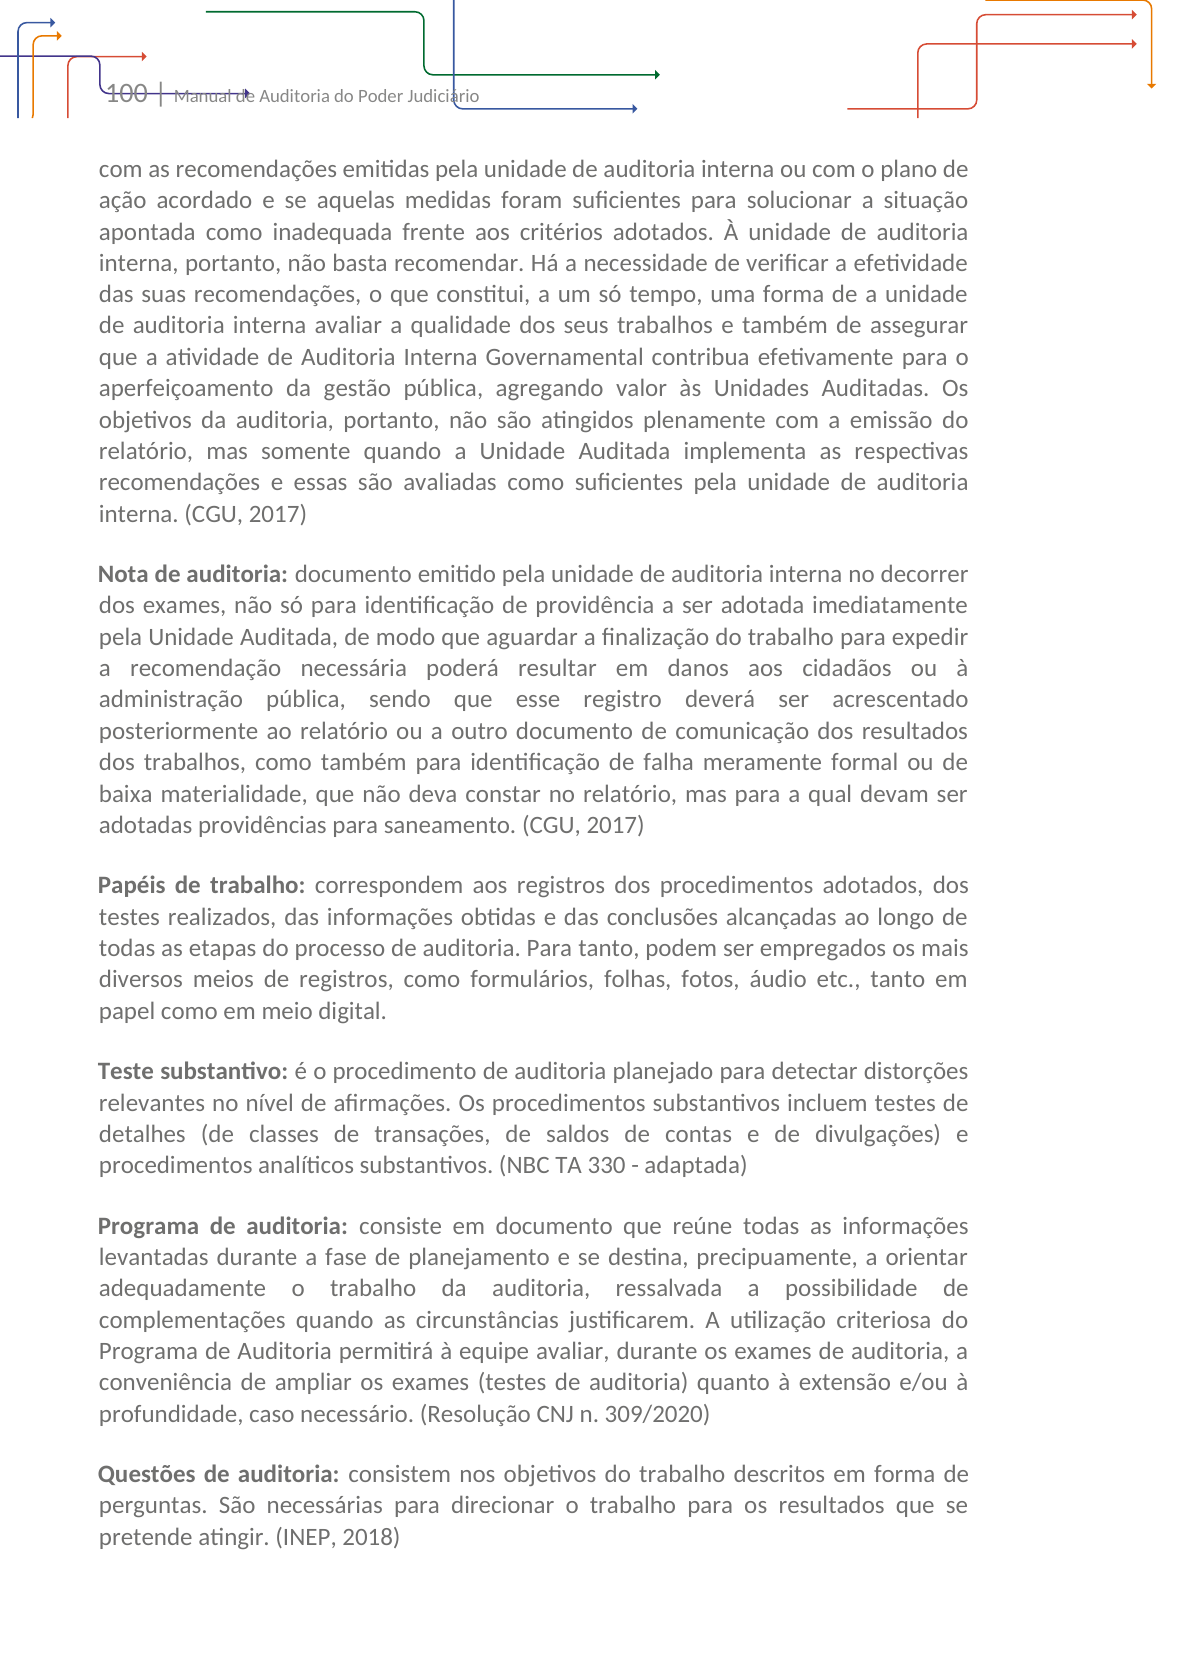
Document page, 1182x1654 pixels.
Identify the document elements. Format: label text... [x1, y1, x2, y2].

text Teste substantivo: é o procedimento de auditoria planejado para detectar distorções relevantes no nível de afirmações. Os procedimentos substantivos incluem testes de detalhes (de classes de transações, de saldos de contas e de divulgações) e procedimentos analíticos substantivos. (NBC TA 330 - adaptada) [98, 1055, 970, 1180]
text Programa de auditoria: consiste em documento que reúne todas as informações levantadas durante a fase de planejamento e se destina, precipuamente, a orientar adequadamente o trabalho da auditoria, ressalvada a possibilidade de complementações quando as circunstâncias justificarem. A utilização criteriosa do Programa de Auditoria permitirá à equipe avaliar, durante os exames de auditoria, a conveniência de ampliar os exames (testes de auditoria) quanto à extensão e/ou à profundidade, caso necessário. (Resolução CNJ n. 309/2020) [98, 1210, 970, 1428]
text Papéis de trabalho: correspondem aos registros dos procedimentos adotados, dos testes realizados, das informações obtidas e das conclusões alcançadas ao longo de todas as etapas do processo de auditoria. Para tanto, podem ser empregados os mais diversos meios de registros, como formulários, folhas, fotos, áudio etc., tanto em papel como em meio digital. [98, 869, 970, 1025]
text Nota de auditoria: documento emitido pela unidade de auditoria interna no decorrer dos exames, não só para identificação de providência a ser adotada imediatamente pela Unidade Auditada, de modo que aguardar a finalização do trabalho para expedir a recomendação necessária poderá resultar em danos aos cidadãos ou à administração pública, sendo que esse registro deverá ser acrescentado posteriormente ao relatório ou a outro documento de comunicação dos resultados dos trabalhos, como também para identificação de falha meramente formal ou de baixa materialidade, que não deva constar no relatório, mas para a qual devam ser adotadas providências para saneamento. (CGU, 2017) [98, 558, 970, 839]
text Questões de auditoria: consistem nos objetivos do trabalho descritos em forma de perguntas. São necessárias para direcionar o trabalho para os resultados que se pretende atingir. (INEP, 2018) [98, 1458, 970, 1552]
text com as recomendações emitidas pela unidade de auditoria interna ou com o plano de ação acordado e se aquelas medidas foram suficientes para solucionar a situação apontada como inadequada frente aos critérios adotados. À unidade de auditoria interna, portanto, não basta recomendar. Há a necessidade de verificar a efetividade das suas recomendações, o que constitui, a um só tempo, uma forma de a unidade de auditoria interna avaliar a qualidade dos seus trabalhos e também de assegurar que a atividade de Auditoria Interna Governamental contribua efetivamente para o aperfeiçoamento da gestão pública, agregando valor às Unidades Auditadas. Os objetivos da auditoria, portanto, não são atingidos plenamente com a emissão do relatório, mas somente quando a Unidade Auditada implementa as respectivas recomendações e essas são avaliadas como suficientes pela unidade de auditoria interna. (CGU, 2017) [98, 153, 970, 528]
